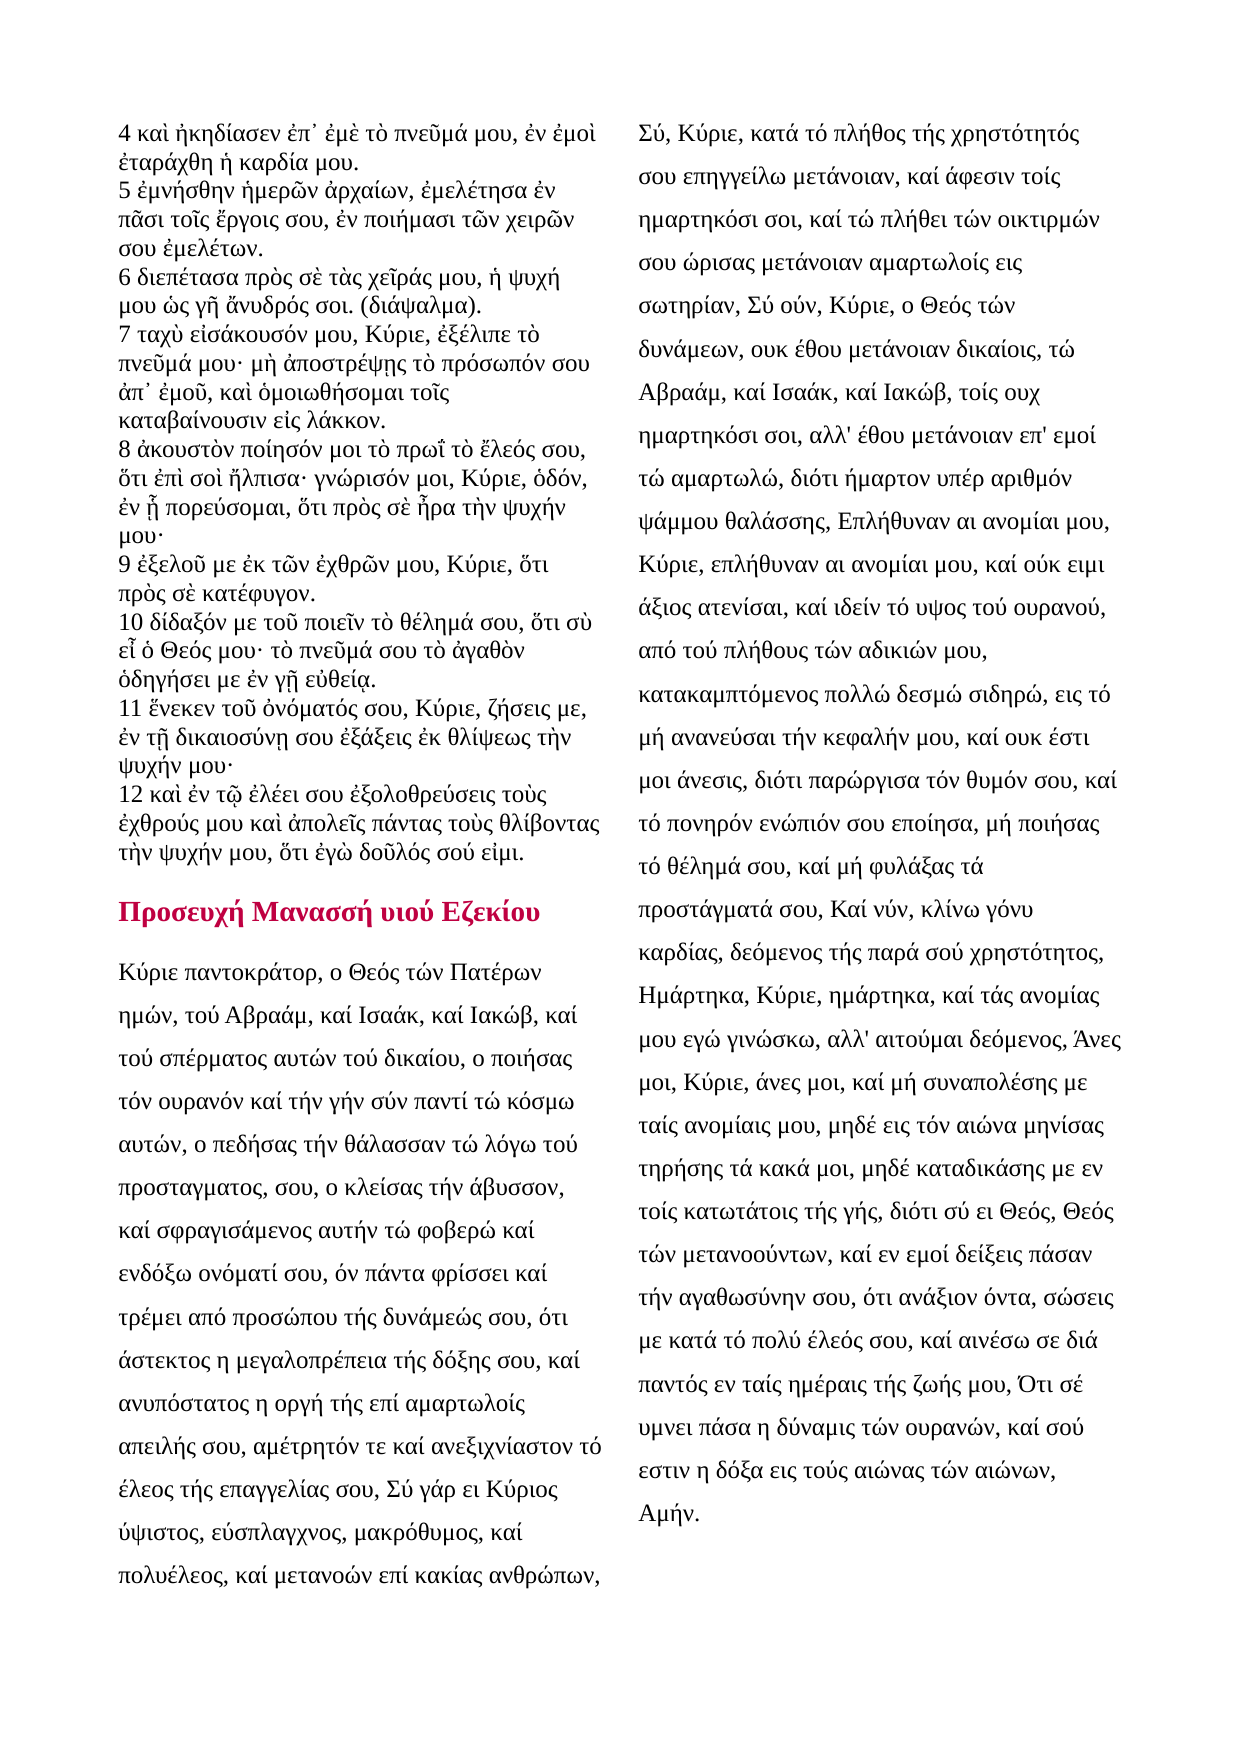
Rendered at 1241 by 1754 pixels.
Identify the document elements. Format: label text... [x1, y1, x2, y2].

text 9 ἐξελοῦ με ἐκ τῶν ἐχθρῶν μου, Κύριε, ὅτι πρὸς σὲ κατέφυγον. [118, 549, 602, 607]
text 6 διεπέτασα πρὸς σὲ τὰς χεῖράς μου, ἡ ψυχή μου ὡς γῆ ἄνυδρός σοι. (διάψαλμα). [118, 262, 602, 319]
text 11 ἕνεκεν τοῦ ὀνόματός σου, Κύριε, ζήσεις με, ἐν τῇ δικαιοσύνῃ σου ἐξάξεις ἐκ θλίψεως τὴν ψυχήν μου· [118, 693, 602, 779]
text 10 δίδαξόν με τοῦ ποιεῖν τὸ θέλημά σου, ὅτι σὺ εἶ ὁ Θεός μου· τὸ πνεῦμά σου τὸ ἀγαθὸν ὁδηγήσει με ἐν γῇ εὐθείᾳ. [118, 607, 602, 693]
text 12 καὶ ἐν τῷ ἐλέει σου ἐξολοθρεύσεις τοὺς ἐχθρούς μου καὶ ἀπολεῖς πάντας τοὺς θλίβοντας τὴν ψυχήν μου, ὅτι ἐγὼ δοῦλός σού εἰμι. [118, 779, 602, 866]
text Προσευχή Μανασσή υιού Εζεκίου [118, 894, 602, 928]
text 5 ἐμνήσθην ἡμερῶν ἀρχαίων, ἐμελέτησα ἐν πᾶσι τοῖς ἔργοις σου, ἐν ποιήμασι τῶν χειρῶν σου ἐμελέτων. [118, 176, 602, 262]
text Κύριε παντοκράτορ, ο Θεός τών Πατέρων ημών, τού Αβραάμ, καί Ισαάκ, καί Ιακώβ, καί τού σπέρματος αυτών τού δικαίου, ο ποιήσας τόν ουρανόν καί τήν γήν σύν παντί τώ κόσμω αυτών, ο πεδήσας τήν θάλασσαν τώ λόγω τού προσταγματος, σου, ο κλείσας τήν άβυσσον, καί σφραγισάμενος αυτήν τώ φοβερώ καί ενδόξω ονόματί σου, όν πάντα φρίσσει καί τρέμει από προσώπου τής δυνάμεώς σου, ότι άστεκτος η μεγαλοπρέπεια τής δόξης σου, καί ανυπόστατος η οργή τής επί αμαρτωλοίς απειλής σου, αμέτρητόν τε καί ανεξιχνίαστον τό έλεος τής επαγγελίας σου, Σύ γάρ ει Κύριος ύψιστος, εύσπλαγχνος, μακρόθυμος, καί πολυέλεος, καί μετανοών επί κακίας ανθρώπων, [118, 957, 602, 1589]
text 8 ἀκουστὸν ποίησόν μοι τὸ πρωΐ τὸ ἔλεός σου, ὅτι ἐπὶ σοὶ ἤλπισα· γνώρισόν μοι, Κύριε, ὁδόν, ἐν ᾗ πορεύσομαι, ὅτι πρὸς σὲ ἦρα τὴν ψυχήν μου· [118, 434, 602, 549]
text 7 ταχὺ εἰσάκουσόν μου, Κύριε, ἐξέλιπε τὸ πνεῦμά μου· μὴ ἀποστρέψῃς τὸ πρόσωπόν σου ἀπ᾿ ἐμοῦ, καὶ ὁμοιωθήσομαι τοῖς καταβαίνουσιν εἰς λάκκον. [118, 319, 602, 434]
text 4 καὶ ἠκηδίασεν ἐπ᾿ ἐμὲ τὸ πνεῦμά μου, ἐν ἐμοὶ ἐταράχθη ἡ καρδία μου. [118, 118, 602, 176]
text Σύ, Κύριε, κατά τό πλήθος τής χρηστότητός σου επηγγείλω μετάνοιαν, καί άφεσιν τοίς ημαρτηκόσι σοι, καί τώ πλήθει τών οικτιρμών σου ώρισας μετάνοιαν αμαρτωλοίς εις σωτηρίαν, Σύ ούν, Κύριε, ο Θεός τών δυνάμεων, ουκ έθου μετάνοιαν δικαίοις, τώ Αβραάμ, καί Ισαάκ, καί Ιακώβ, τοίς ουχ ημαρτηκόσι σοι, αλλ' έθου μετάνοιαν επ' εμοί τώ αμαρτωλώ, διότι ήμαρτον υπέρ αριθμόν ψάμμου θαλάσσης, Επλήθυναν αι ανομίαι μου, Κύριε, επλήθυναν αι ανομίαι μου, καί ούκ ειμι άξιος ατενίσαι, καί ιδείν τό υψος τού ουρανού, από τού πλήθους τών αδικιών μου, κατακαμπτόμενος πολλώ δεσμώ σιδηρώ, εις τό μή ανανεύσαι τήν κεφαλήν μου, καί ουκ έστι μοι άνεσις, διότι παρώργισα τόν θυμόν σου, καί τό πονηρόν ενώπιόν σου εποίησα, μή ποιήσας τό θέλημά σου, καί μή φυλάξας τά προστάγματά σου, Καί νύν, κλίνω γόνυ καρδίας, δεόμενος τής παρά σού χρηστότητος, Ημάρτηκα, Κύριε, ημάρτηκα, καί τάς ανομίας μου εγώ γινώσκω, αλλ' αιτούμαι δεόμενος, Άνες μοι, Κύριε, άνες μοι, καί μή συναπολέσης με ταίς ανομίαις μου, μηδέ εις τόν αιώνα μηνίσας τηρήσης τά κακά μοι, μηδέ καταδικάσης με εν τοίς κατωτάτοις τής γής, διότι σύ ει Θεός, Θεός τών μετανοούντων, καί εν εμοί δείξεις πάσαν τήν αγαθωσύνην σου, ότι ανάξιον όντα, σώσεις με κατά τό πολύ έλεός σου, καί αινέσω σε διά παντός εν ταίς ημέραις τής ζωής μου, Ότι σέ υμνει πάσα η δύναμις τών ουρανών, καί σού εστιν η δόξα εις τούς αιώνας τών αιώνων, Αμήν. [638, 118, 1122, 1613]
